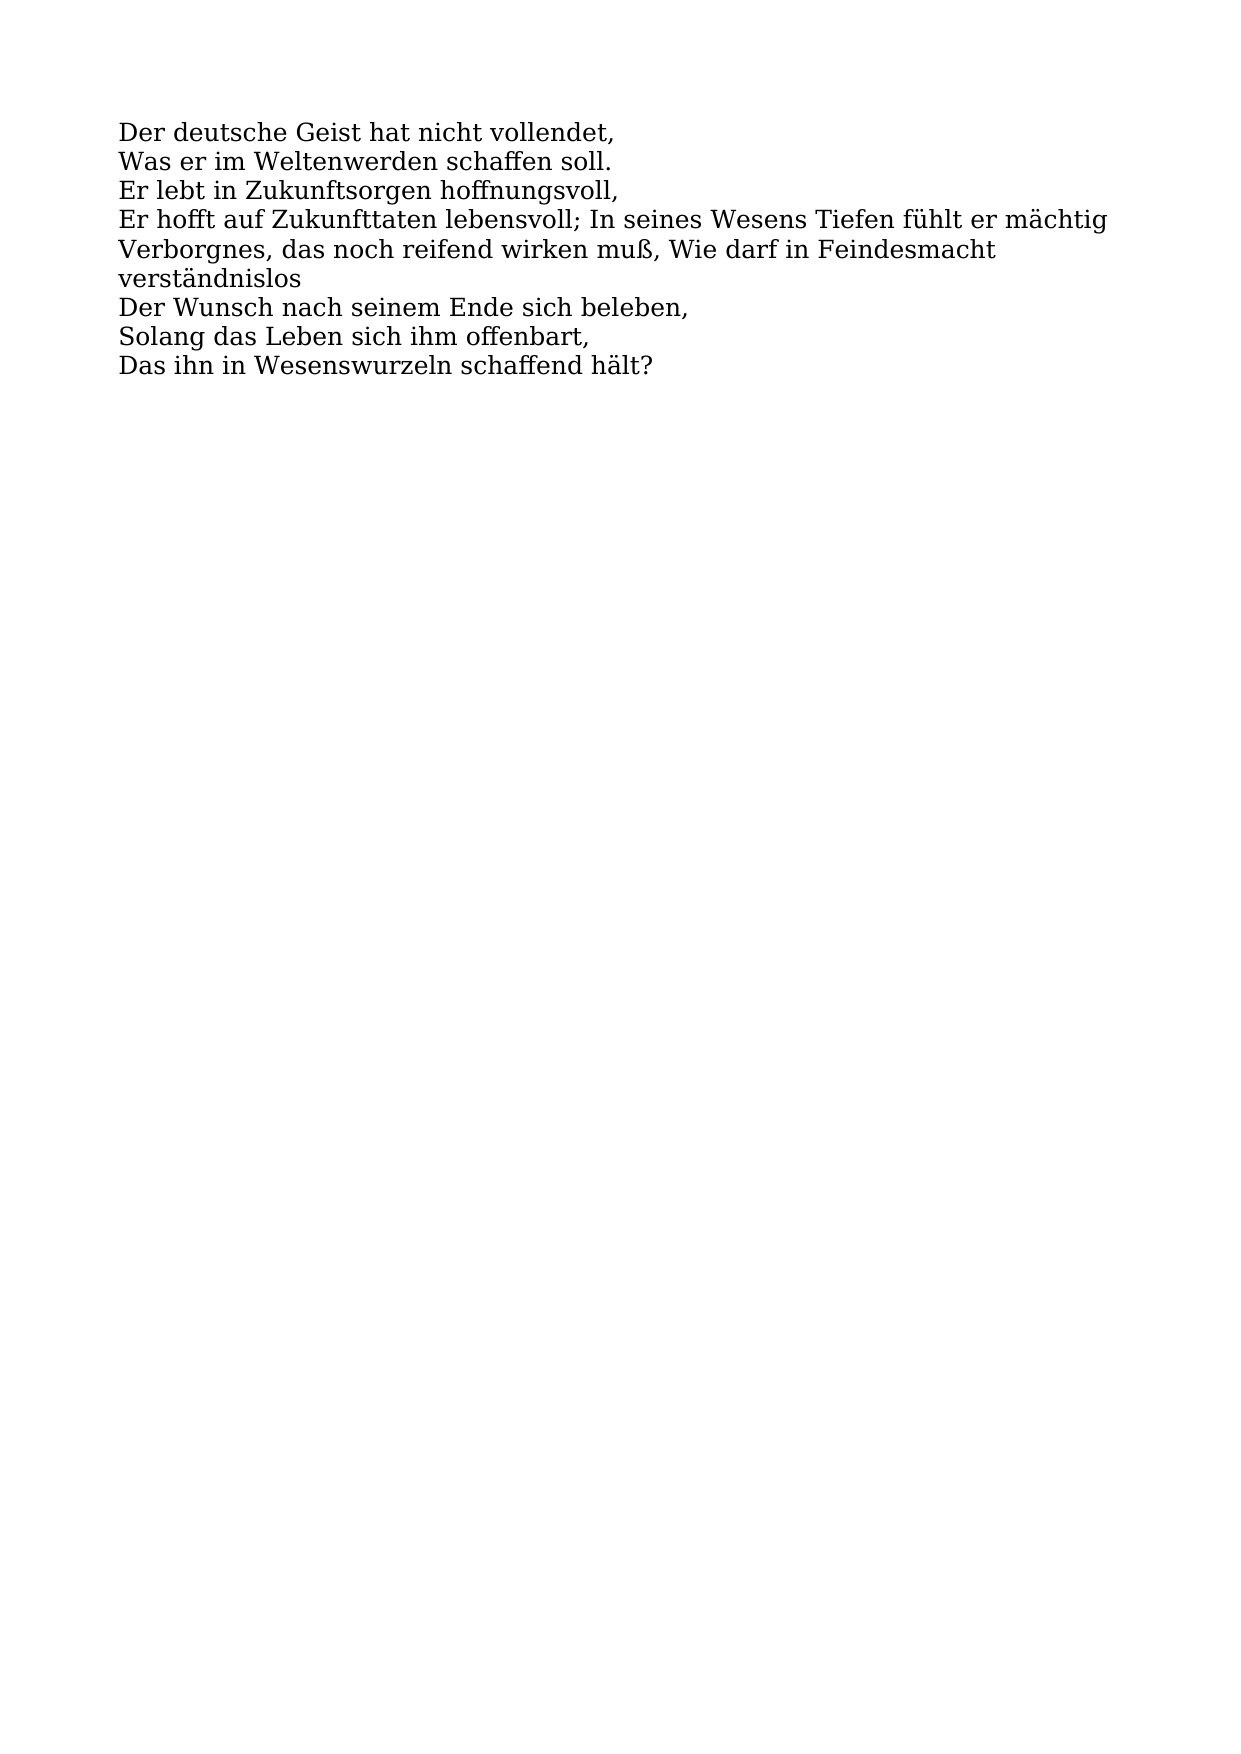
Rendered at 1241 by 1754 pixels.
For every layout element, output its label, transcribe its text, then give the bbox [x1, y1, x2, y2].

text Der deutsche Geist hat nicht vollendet, [118, 118, 1122, 147]
text Der Wunsch nach seinem Ende sich beleben, [118, 293, 1122, 322]
text Das ihn in Wesenswurzeln schaffend hält? [118, 351, 1122, 381]
text Er hofft auf Zukunfttaten lebensvoll; In seines Wesens Tiefen fühlt er mächtig [118, 206, 1122, 235]
text Er lebt in Zukunftsorgen hoffnungsvoll, [118, 176, 1122, 206]
text Solang das Leben sich ihm offenbart, [118, 322, 1122, 351]
text Was er im Weltenwerden schaffen soll. [118, 147, 1122, 176]
text Verborgnes, das noch reifend wirken muß, Wie darf in Feindesmacht verständnislos [118, 235, 1122, 293]
